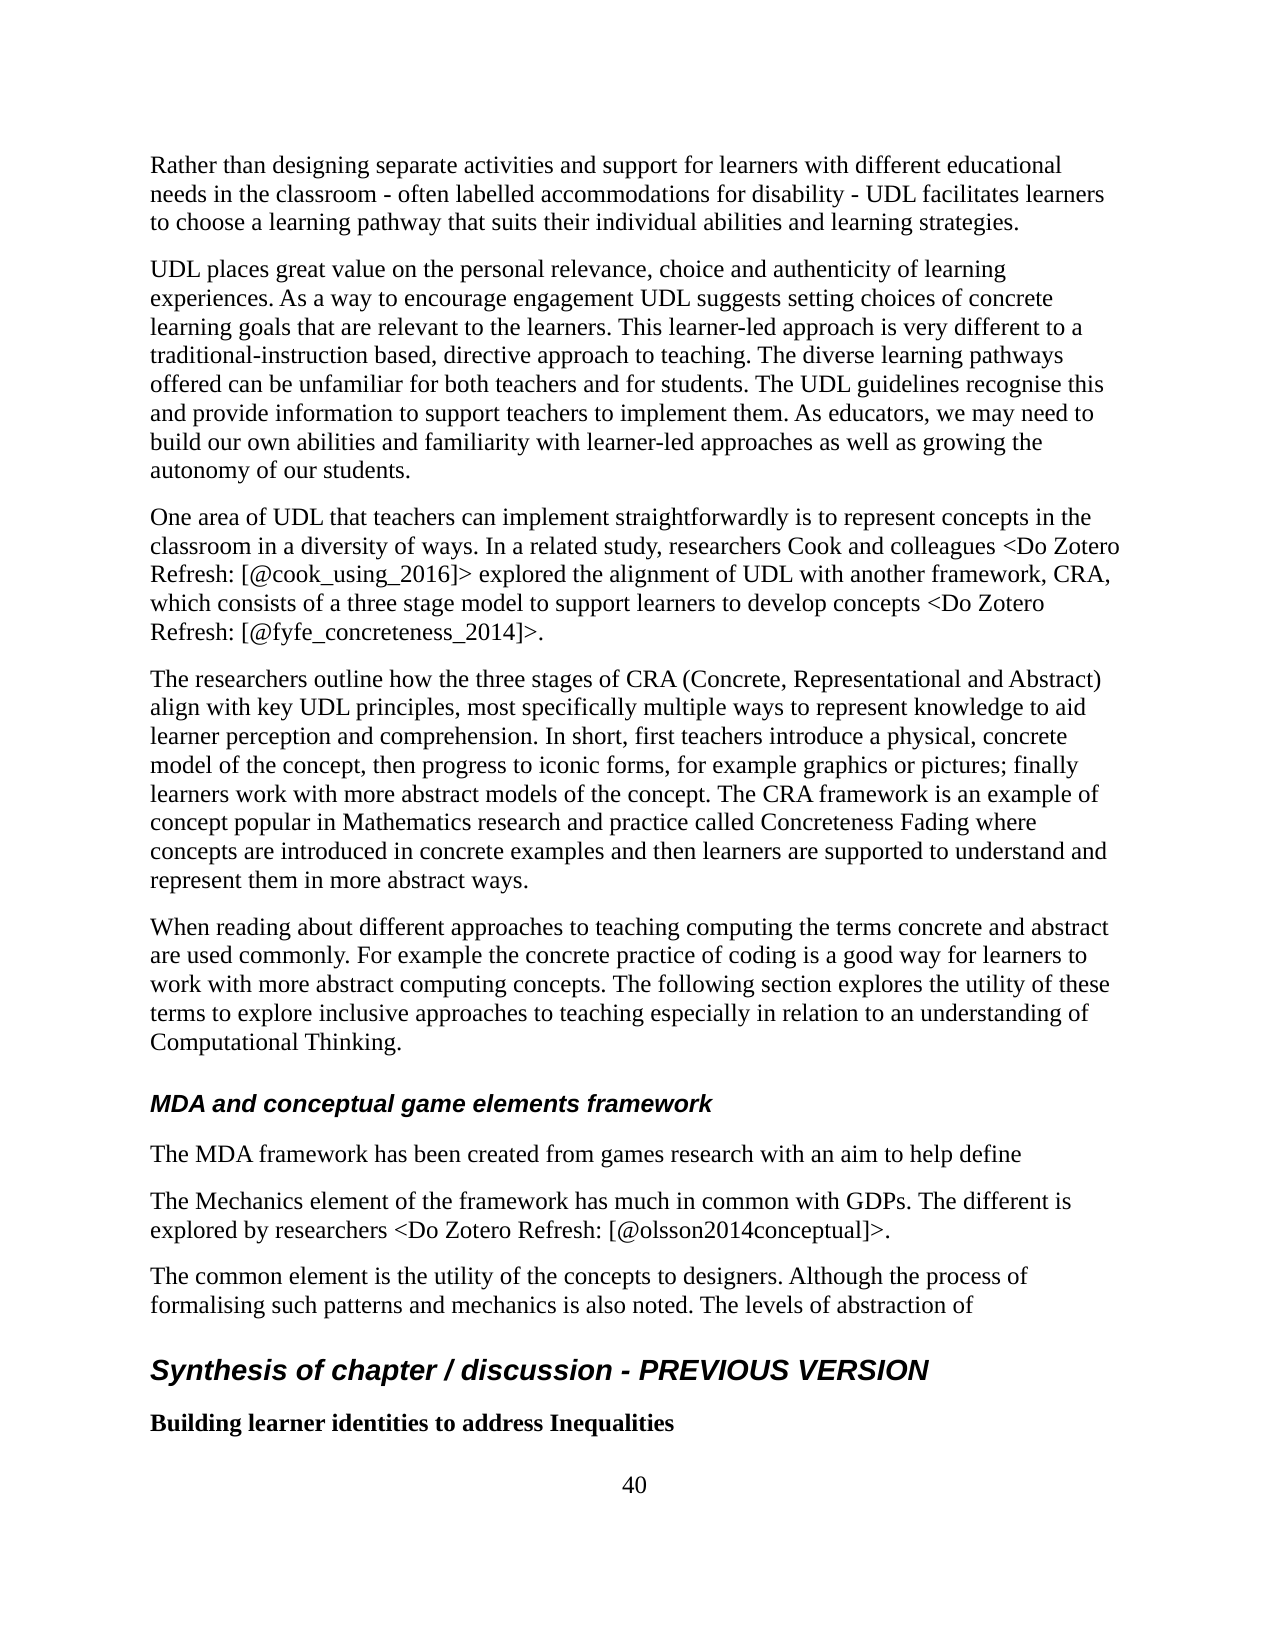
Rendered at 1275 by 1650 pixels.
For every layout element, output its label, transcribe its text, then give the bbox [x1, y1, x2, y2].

text The MDA framework has been created from games research with an aim to help define [150, 1139, 1125, 1168]
text The researchers outline how the three stages of CRA (Concrete, Representational and Abstract) align with key UDL principles, most specifically multiple ways to represent knowledge to aid learner perception and comprehension. In short, first teachers introduce a physical, concrete model of the concept, then progress to iconic forms, for example graphics or pictures; finally learners work with more abstract models of the concept. The CRA framework is an example of concept popular in Mathematics research and practice called Concreteness Fading where concepts are introduced in concrete examples and then learners are supported to understand and represent them in more abstract ways. [150, 664, 1125, 894]
subtitle MDA and conceptual game elements framework [150, 1089, 1125, 1118]
text Building learner identities to address Inequalities [150, 1408, 1125, 1437]
text The Mechanics element of the framework has much in common with GDPs. The different is explored by researchers <Do Zotero Refresh: [@olsson2014conceptual]>. [150, 1186, 1125, 1243]
subtitle Synthesis of chapter / discussion - PREVIOUS VERSION [150, 1353, 1125, 1386]
text When reading about different approaches to teaching computing the terms concrete and abstract are used commonly. For example the concrete practice of coding is a good way for learners to work with more abstract computing concepts. The following section explores the utility of these terms to explore inclusive approaches to teaching especially in relation to an understanding of Computational Thinking. [150, 912, 1125, 1055]
text One area of UDL that teachers can implement straightforwardly is to represent concepts in the classroom in a diversity of ways. In a related study, researchers Cook and colleagues <Do Zotero Refresh: [@cook_using_2016]> explored the alignment of UDL with another framework, CRA, which consists of a three stage model to support learners to develop concepts <Do Zotero Refresh: [@fyfe_concreteness_2014]>. [150, 502, 1125, 646]
text The common element is the utility of the concepts to designers. Although the process of formalising such patterns and mechanics is also noted. The levels of abstraction of [150, 1261, 1125, 1319]
text Rather than designing separate activities and support for learners with different educational needs in the classroom - often labelled accommodations for disability - UDL facilitates learners to choose a learning pathway that suits their individual abilities and learning strategies. [150, 150, 1125, 236]
text UDL places great value on the personal relevance, choice and authenticity of learning experiences. As a way to encourage engagement UDL suggests setting choices of concrete learning goals that are relevant to the learners. This learner-led approach is very different to a traditional-instruction based, directive approach to teaching. The diverse learning pathways offered can be unfamiliar for both teachers and for students. The UDL guidelines recognise this and provide information to support teachers to implement them. As educators, we may need to build our own abilities and familiarity with learner-led approaches as well as growing the autonomy of our students. [150, 254, 1125, 484]
